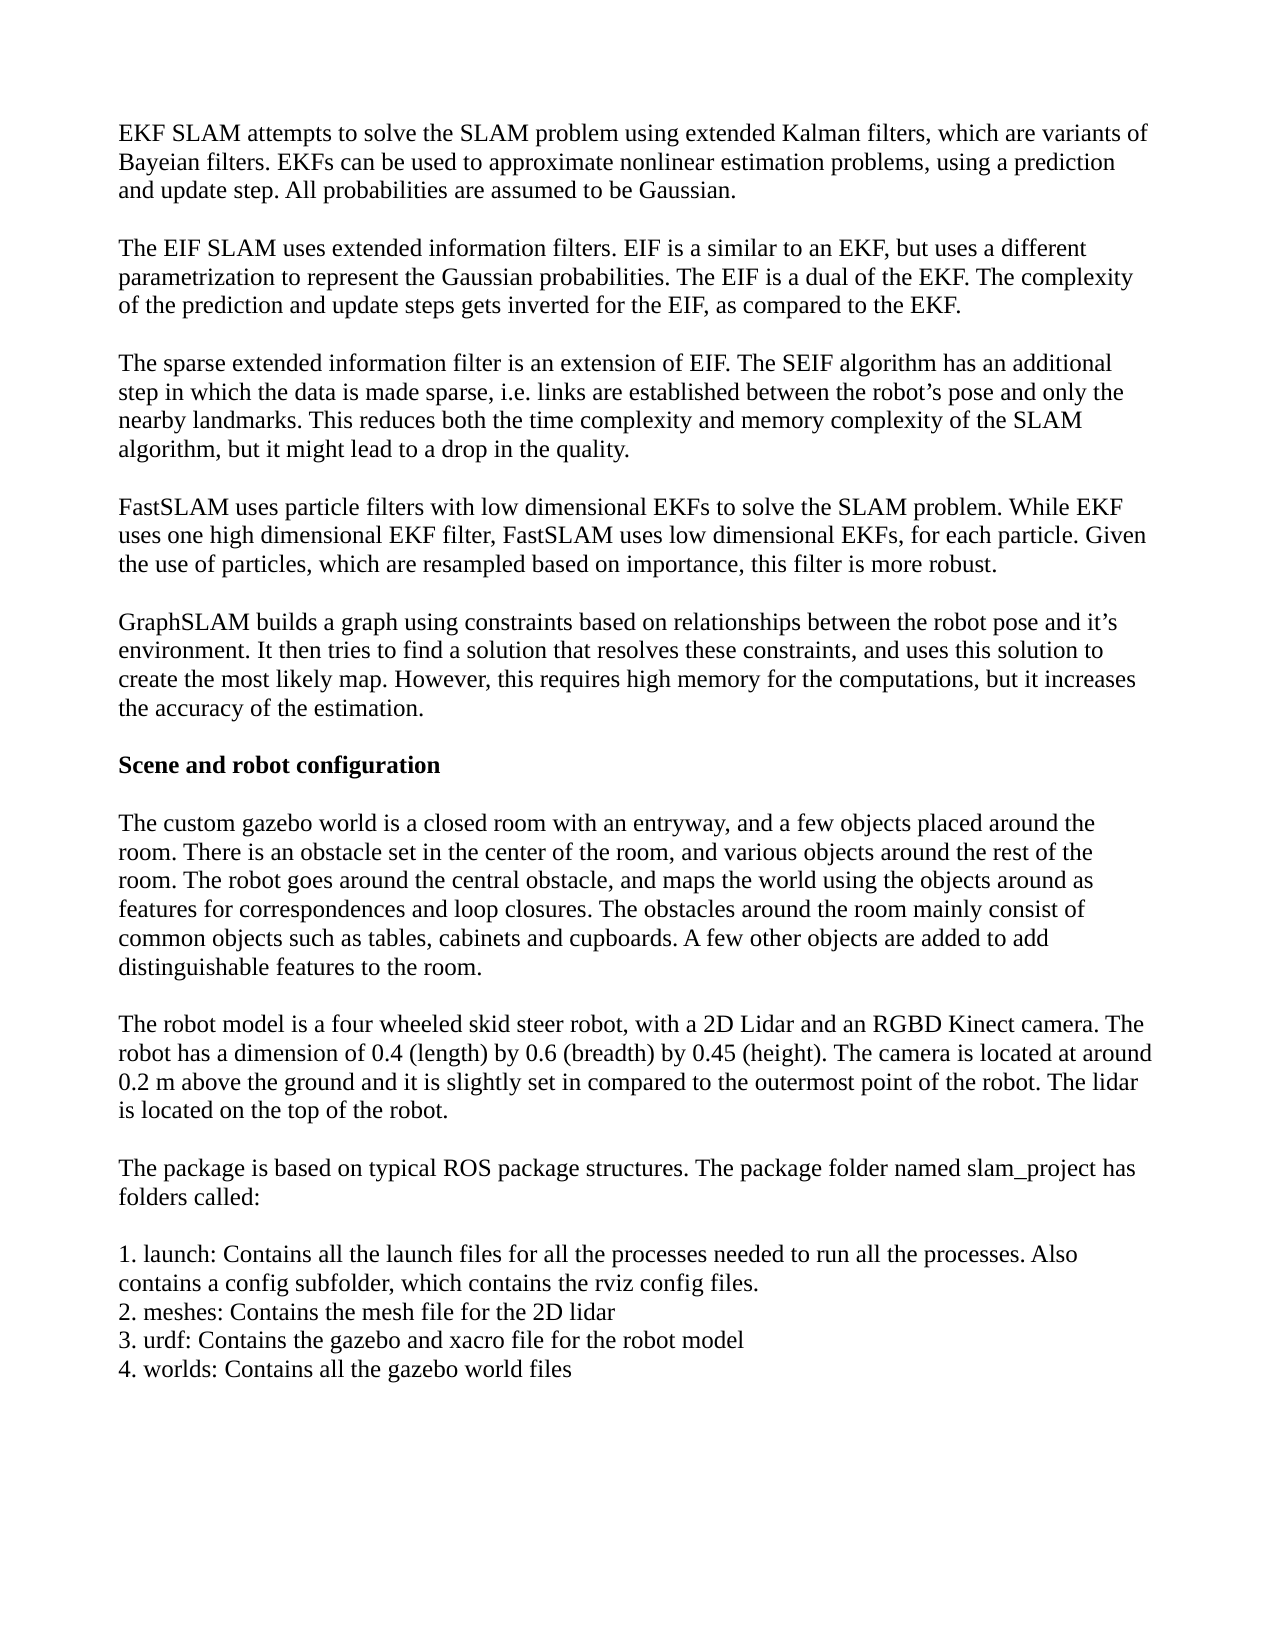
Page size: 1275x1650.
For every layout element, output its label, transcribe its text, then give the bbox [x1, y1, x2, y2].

text The sparse extended information filter is an extension of EIF. The SEIF algorithm has an additional step in which the data is made sparse, i.e. links are established between the robot’s pose and only the nearby landmarks. This reduces both the time complexity and memory complexity of the SLAM algorithm, but it might lead to a drop in the quality. [118, 348, 1157, 463]
text 1. launch: Contains all the launch files for all the processes needed to run all the processes. Also contains a config subfolder, which contains the rviz config files. [118, 1239, 1157, 1297]
text 2. meshes: Contains the mesh file for the 2D lidar [118, 1297, 1157, 1326]
text EKF SLAM attempts to solve the SLAM problem using extended Kalman filters, which are variants of Bayeian filters. EKFs can be used to approximate nonlinear estimation problems, using a prediction and update step. All probabilities are assumed to be Gaussian. [118, 118, 1157, 204]
text GraphSLAM builds a graph using constraints based on relationships between the robot pose and it’s environment. It then tries to find a solution that resolves these constraints, and uses this solution to create the most likely map. However, this requires high memory for the computations, but it increases the accuracy of the estimation. [118, 607, 1157, 722]
text The package is based on typical ROS package structures. The package folder named slam_project has folders called: [118, 1153, 1157, 1211]
text The EIF SLAM uses extended information filters. EIF is a similar to an EKF, but uses a different parametrization to represent the Gaussian probabilities. The EIF is a dual of the EKF. The complexity of the prediction and update steps gets inverted for the EIF, as compared to the EKF. [118, 233, 1157, 319]
text Scene and robot configuration [118, 751, 1157, 779]
text 3. urdf: Contains the gazebo and xacro file for the robot model [118, 1326, 1157, 1354]
text 4. worlds: Contains all the gazebo world files [118, 1354, 1157, 1383]
text The custom gazebo world is a closed room with an entryway, and a few objects placed around the room. There is an obstacle set in the center of the room, and various objects around the rest of the room. The robot goes around the central obstacle, and maps the world using the objects around as features for correspondences and loop closures. The obstacles around the room mainly consist of common objects such as tables, cabinets and cupboards. A few other objects are added to add distinguishable features to the room. [118, 808, 1157, 981]
text The robot model is a four wheeled skid steer robot, with a 2D Lidar and an RGBD Kinect camera. The robot has a dimension of 0.4 (length) by 0.6 (breadth) by 0.45 (height). The camera is located at around 0.2 m above the ground and it is slightly set in compared to the outermost point of the robot. The lidar is located on the top of the robot. [118, 1009, 1157, 1124]
text FastSLAM uses particle filters with low dimensional EKFs to solve the SLAM problem. While EKF uses one high dimensional EKF filter, FastSLAM uses low dimensional EKFs, for each particle. Given the use of particles, which are resampled based on importance, this filter is more robust. [118, 492, 1157, 578]
